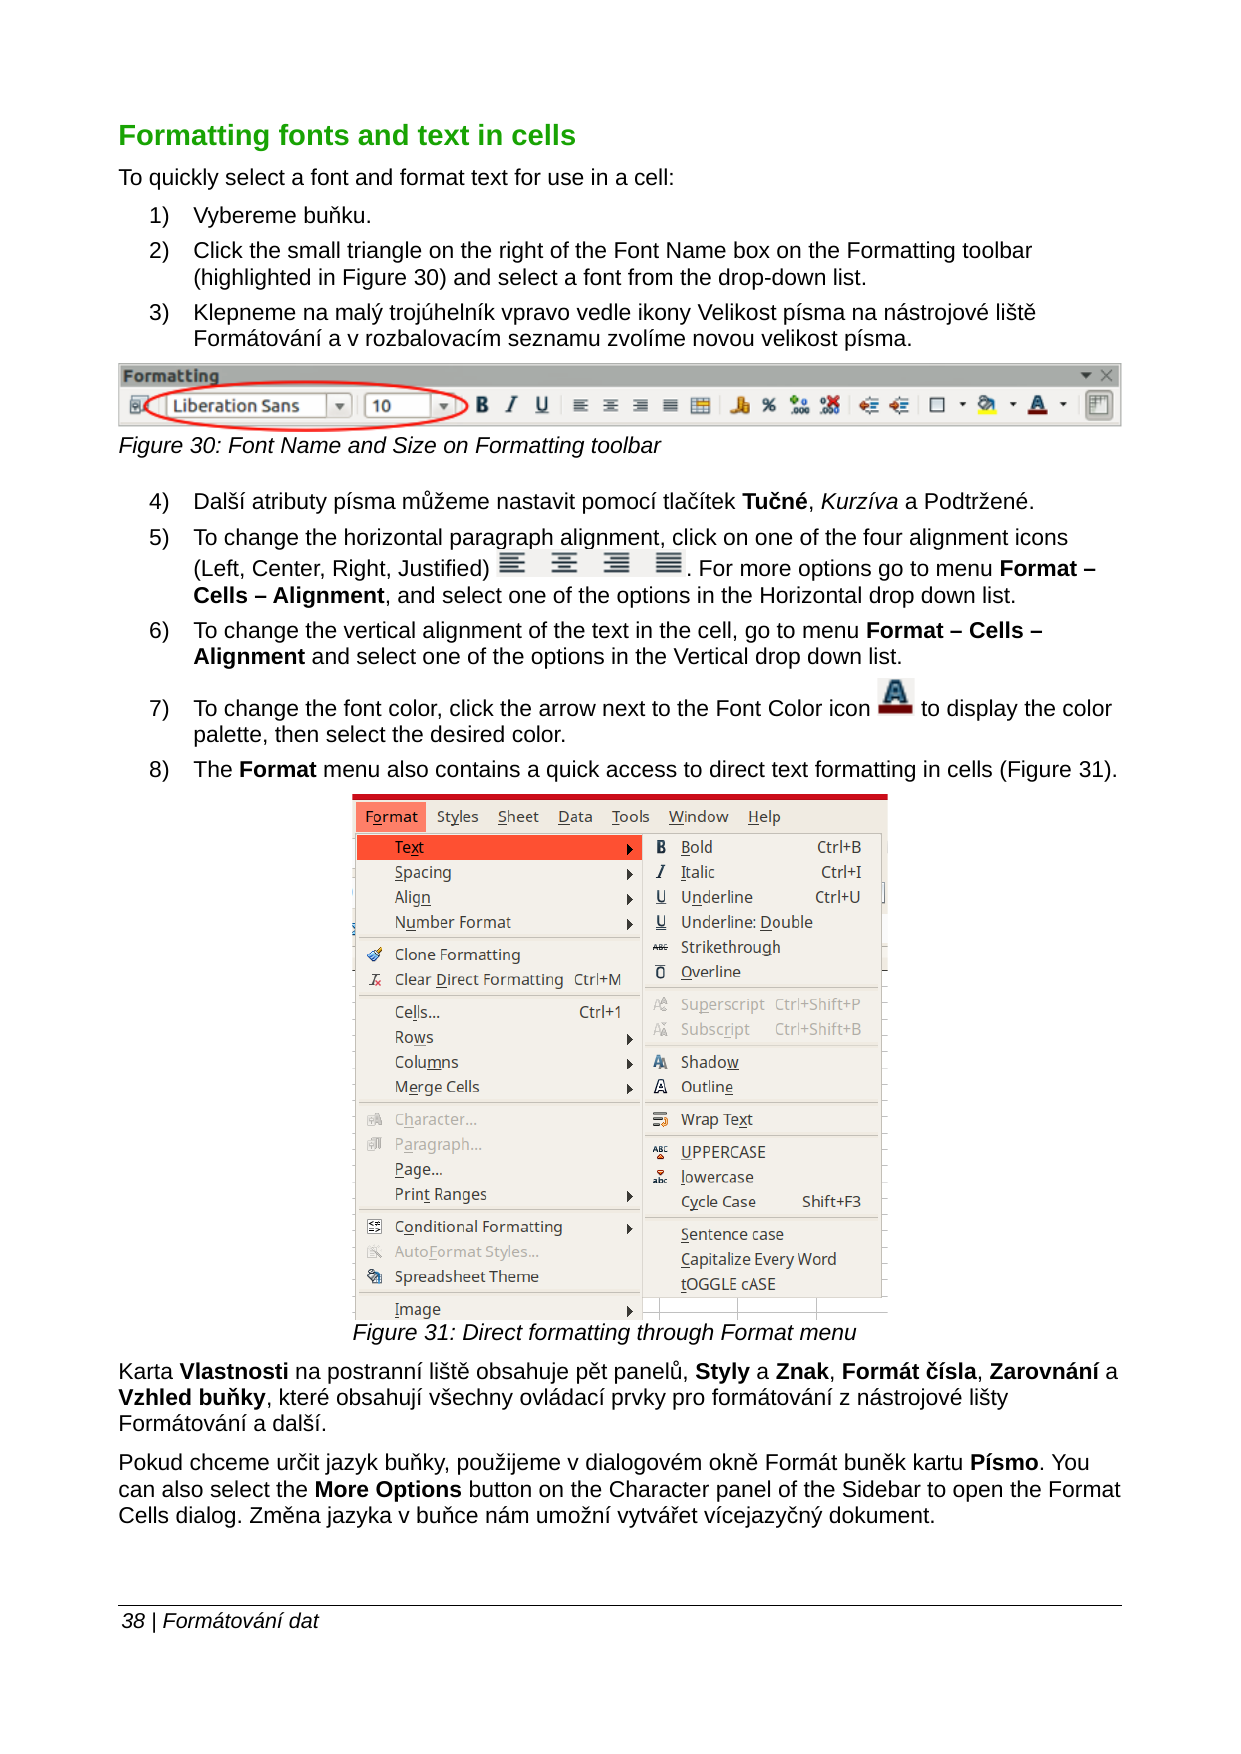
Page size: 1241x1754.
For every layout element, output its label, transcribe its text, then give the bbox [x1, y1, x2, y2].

picture [118, 363, 1123, 432]
list To change the horizontal paragraph alignment, click on one of the four alignment icons (Left, Center, Right, Justified) . For more options go to menu Format – Cells – Alignment, and select one of the options in the Horizontal drop down list. [169, 523, 1122, 608]
list Vybereme buňku. [169, 202, 1122, 229]
text Figure 31: Direct formatting through Format menu [352, 1320, 888, 1346]
list Další atributy písma můžeme nastavit pomocí tlačítek Tučné, Kurzíva a Podtržené. [169, 488, 1122, 514]
text Figure 30: Font Name and Size on Formatting toolbar [118, 432, 1122, 458]
text Karta Vlastnosti na postranní liště obsahuje pět panelů, Styly a Znak, Formát čísla, Zarovnání a Vzhled buňky, které obsahují všechny ovládací prvky pro formátování z nástrojové lišty Formátování a další. [118, 1358, 1122, 1437]
text Pokud chceme určit jazyk buňky, použijeme v dialogovém okně Formát buněk kartu Písmo. You can also select the More Options button on the Character panel of the Sidebar to open the Format Cells dialog. Změna jazyka v buňce nám umožní vytvářet vícejazyčný dokument. [118, 1449, 1122, 1528]
picture [352, 794, 888, 1320]
list The Format menu also contains a quick access to direct text formatting in cells (Figure 31). [169, 756, 1122, 782]
picture [877, 678, 915, 716]
list Click the small triangle on the right of the Font Name box on the Formatting toolbar (highlighted in Figure 30) and select a font from the drop-down list. [169, 237, 1122, 290]
text To quickly select a font and format text for use in a cell: [118, 163, 1122, 190]
list To change the font color, click the arrow next to the Font Color icon to display the color palette, then select the desired color. [169, 678, 1122, 747]
picture [496, 549, 686, 577]
list Klepneme na malý trojúhelník vpravo vedle ikony Velikost písma na nástrojové liště Formátování a v rozbalovacím seznamu zvolíme novou velikost písma. [169, 299, 1122, 352]
list To change the vertical alignment of the text in the cell, go to menu Format – Cells – Alignment and select one of the options in the Vertical drop down list. [169, 617, 1122, 670]
subtitle Formatting fonts and text in cells [118, 118, 1122, 152]
